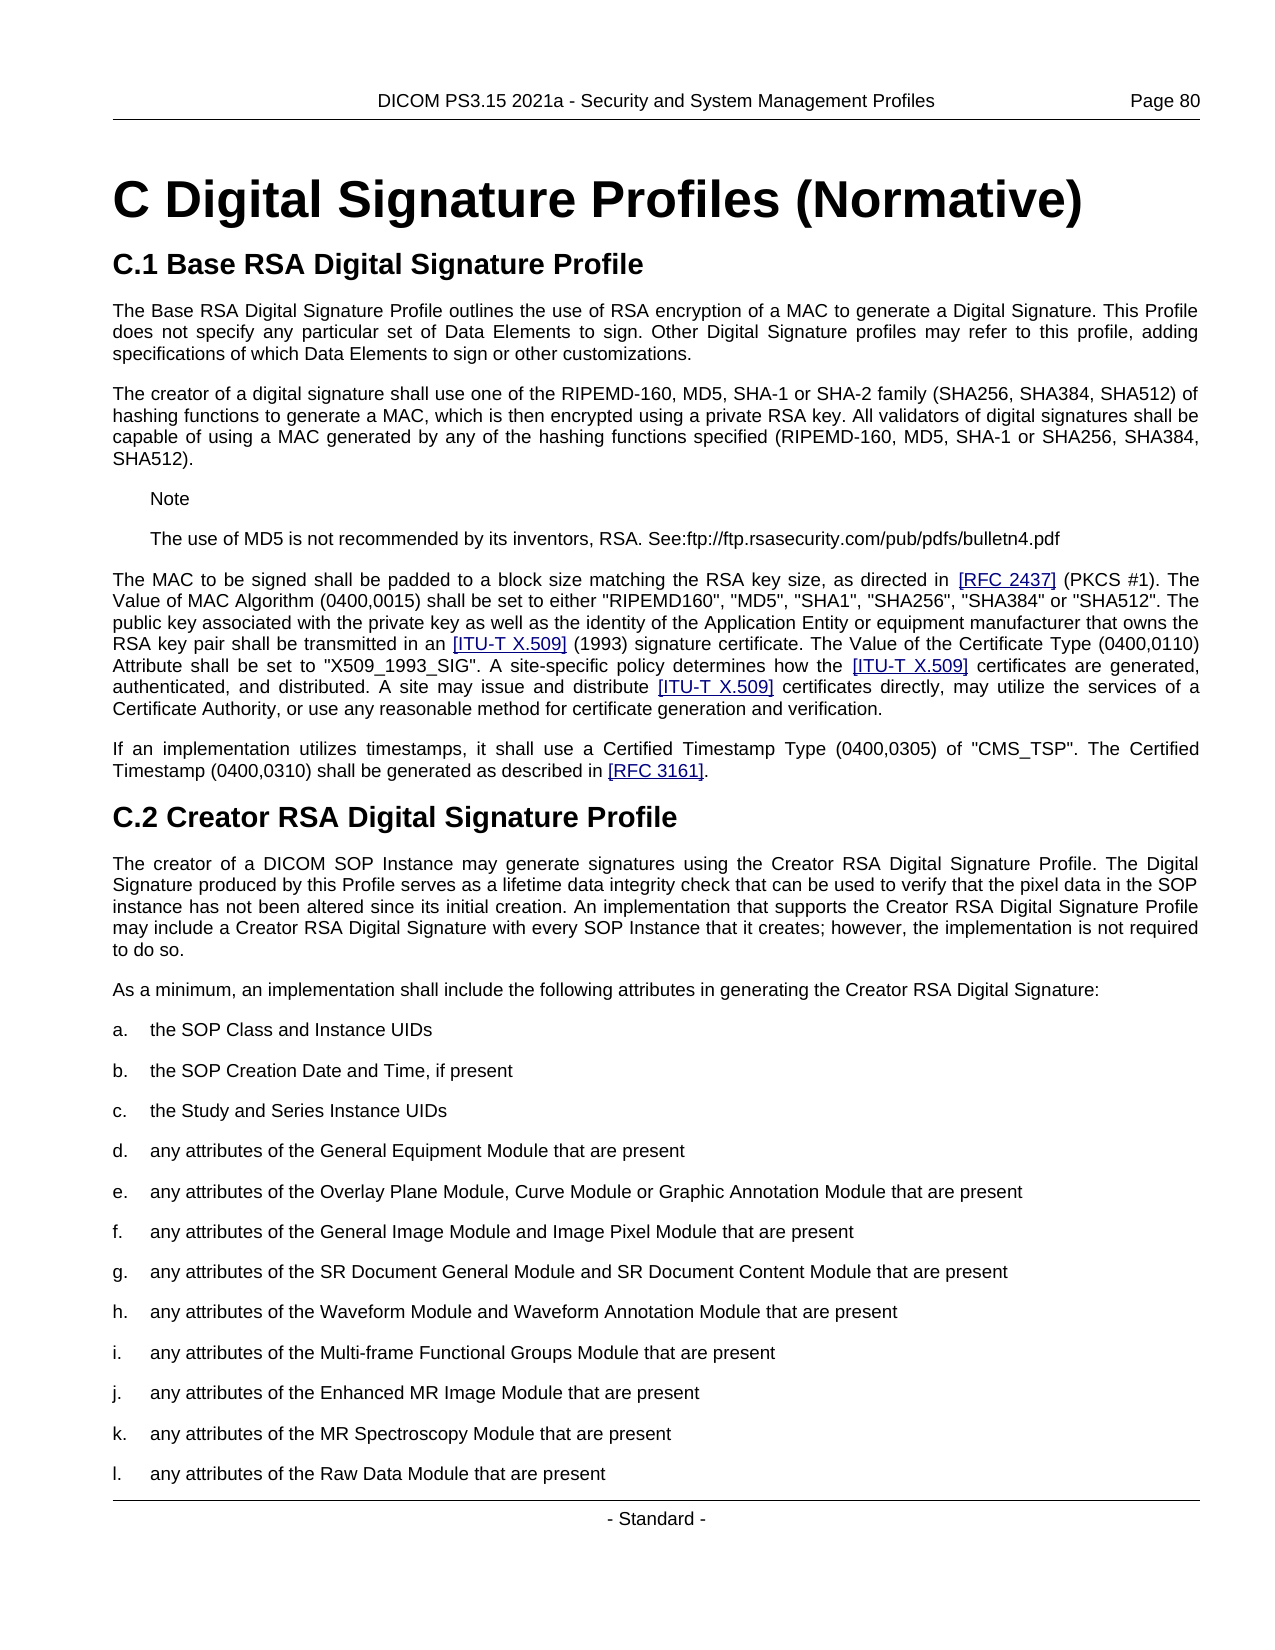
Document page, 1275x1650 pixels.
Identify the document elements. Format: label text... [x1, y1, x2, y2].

text f. any attributes of the General Image Module and Image Pixel Module that are present [112, 1221, 1200, 1242]
text Note [150, 488, 1162, 509]
text k. any attributes of the MR Spectroscopy Module that are present [112, 1422, 1200, 1444]
text The creator of a digital signature shall use one of the RIPEMD-160, MD5, SHA-1 or SHA-2 family (SHA256, SHA384, SHA512) of hashing functions to generate a MAC, which is then encrypted using a private RSA key. All validators of digital signatures shall be capable of using a MAC generated by any of the hashing functions specified (RIPEMD-160, MD5, SHA-1 or SHA256, SHA384, SHA512). [112, 383, 1200, 469]
text i. any attributes of the Multi-frame Functional Groups Module that are present [112, 1342, 1200, 1363]
text C Digital Signature Profiles (Normative) [112, 169, 1200, 228]
text The use of MD5 is not recommended by its inventors, RSA. See:ftp://ftp.rsasecurity.com/pub/pdfs/bulletn4.pdf [150, 528, 1162, 550]
text b. the SOP Creation Date and Time, if present [112, 1059, 1200, 1081]
text j. any attributes of the Enhanced MR Image Module that are present [112, 1382, 1200, 1403]
text The creator of a DICOM SOP Instance may generate signatures using the Creator RSA Digital Signature Profile. The Digital Signature produced by this Profile serves as a lifetime data integrity check that can be used to verify that the pixel data in the SOP instance has not been altered since its initial creation. An implementation that supports the Creator RSA Digital Signature Profile may include a Creator RSA Digital Signature with every SOP Instance that it creates; however, the implementation is not required to do so. [112, 852, 1200, 960]
text g. any attributes of the SR Document General Module and SR Document Content Module that are present [112, 1261, 1200, 1283]
text As a minimum, an implementation shall include the following attributes in generating the Creator RSA Digital Signature: [112, 979, 1200, 1000]
text If an implementation utilizes timestamps, it shall use a Certified Timestamp Type (0400,0305) of "CMS_TSP". The Certified Timestamp (0400,0310) shall be generated as described in [RFC 3161]. [112, 738, 1200, 781]
text h. any attributes of the Waveform Module and Waveform Annotation Module that are present [112, 1301, 1200, 1323]
text e. any attributes of the Overlay Plane Module, Curve Module or Graphic Annotation Module that are present [112, 1180, 1200, 1202]
text C.2 Creator RSA Digital Signature Profile [112, 800, 1200, 833]
text d. any attributes of the General Equipment Module that are present [112, 1140, 1200, 1162]
text The MAC to be signed shall be padded to a block size matching the RSA key size, as directed in [RFC 2437] (PKCS #1). The Value of MAC Algorithm (0400,0015) shall be set to either "RIPEMD160", "MD5", "SHA1", "SHA256", "SHA384" or "SHA512". The public key associated with the private key as well as the identity of the Application Entity or equipment manufacturer that owns the RSA key pair shall be transmitted in an [ITU-T X.509] (1993) signature certificate. The Value of the Certificate Type (0400,0110) Attribute shall be set to "X509_1993_SIG". A site-specific policy determines how the [ITU-T X.509] certificates are generated, authenticated, and distributed. A site may issue and distribute [ITU-T X.509] certificates directly, may utilize the services of a Certificate Authority, or use any reasonable method for certificate generation and verification. [112, 568, 1200, 719]
text a. the SOP Class and Instance UIDs [112, 1019, 1200, 1041]
text The Base RSA Digital Signature Profile outlines the use of RSA encryption of a MAC to generate a Digital Signature. This Profile does not specify any particular set of Data Elements to sign. Other Digital Signature profiles may refer to this profile, adding specifications of which Data Elements to sign or other customizations. [112, 299, 1200, 364]
text C.1 Base RSA Digital Signature Profile [112, 247, 1200, 281]
text l. any attributes of the Raw Data Module that are present [112, 1463, 1200, 1484]
text c. the Study and Series Instance UIDs [112, 1100, 1200, 1121]
